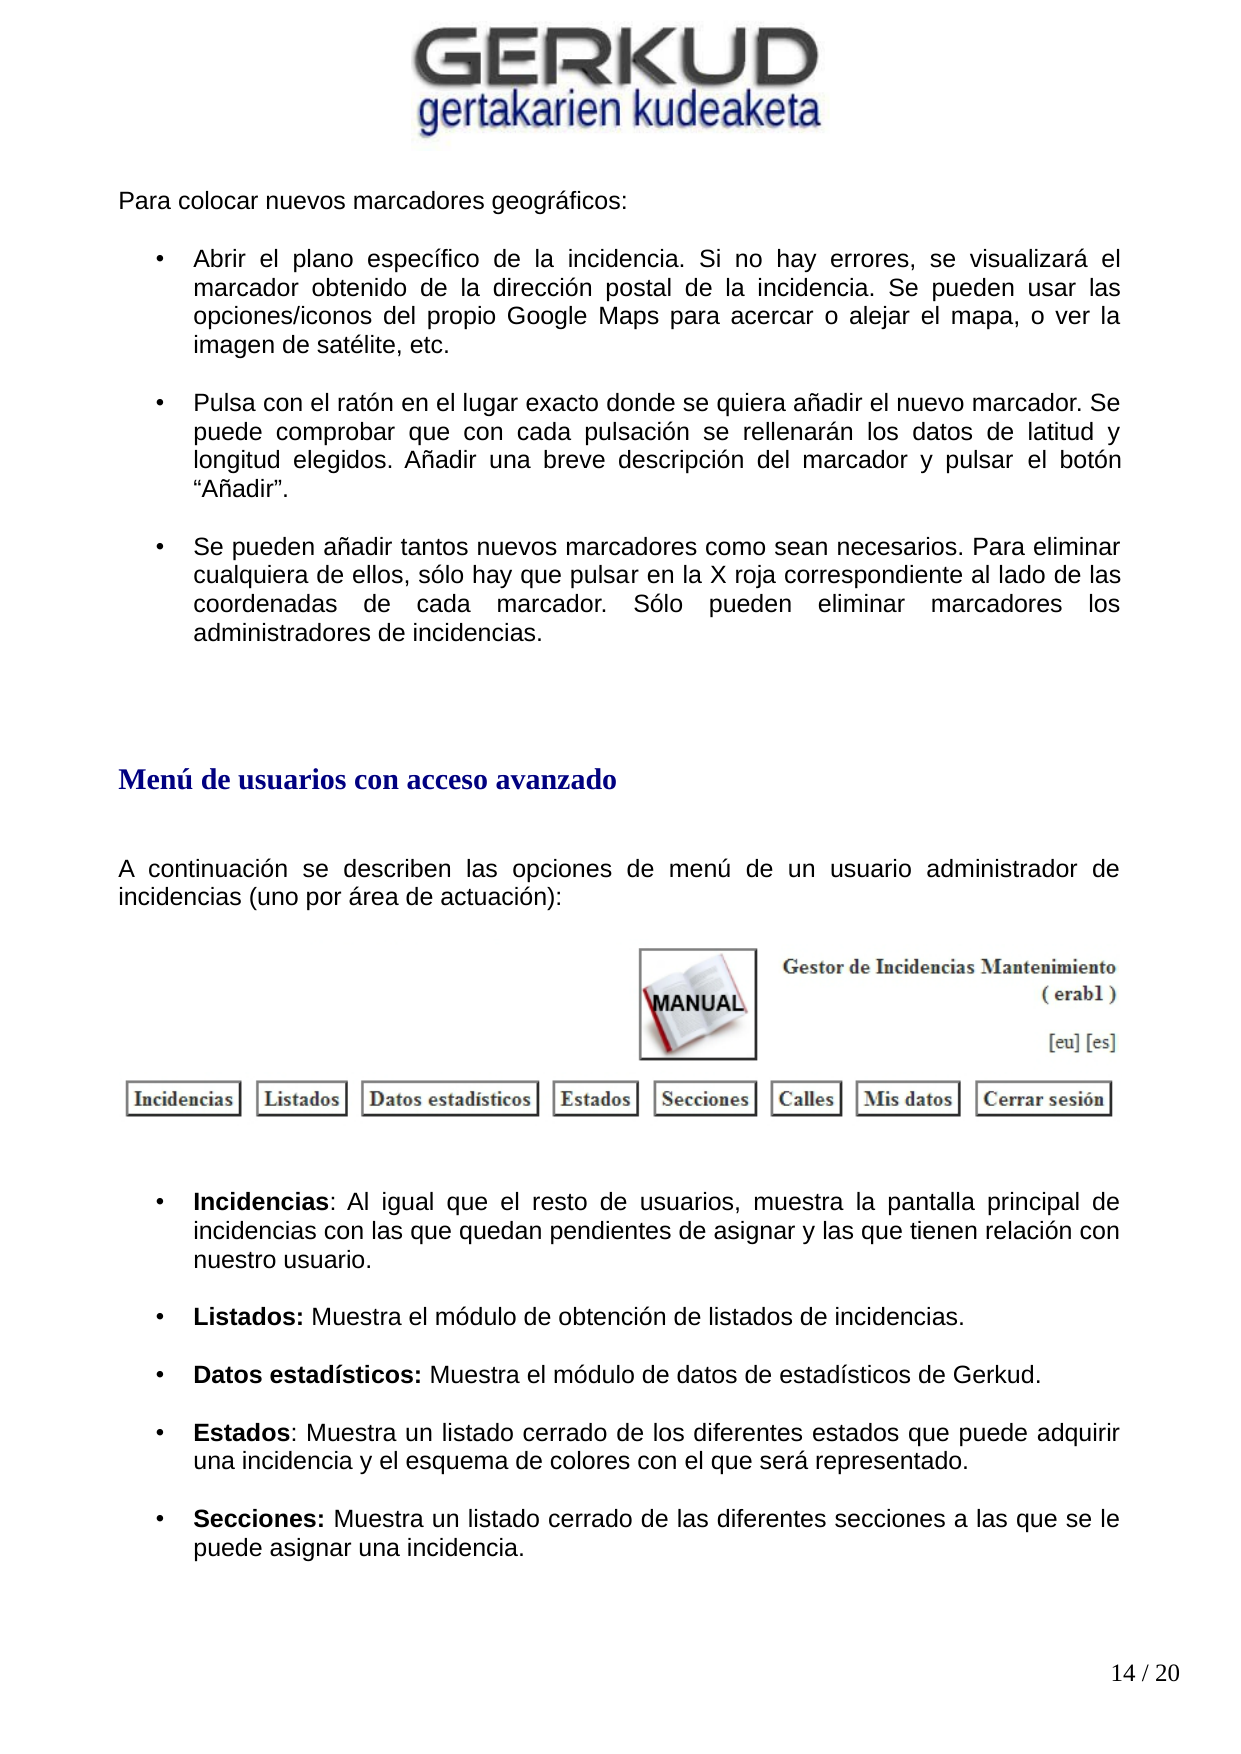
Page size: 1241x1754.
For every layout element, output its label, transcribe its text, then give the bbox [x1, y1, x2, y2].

picture [118, 939, 1123, 1130]
list Incidencias: Al igual que el resto de usuarios, muestra la pantalla principal de incidencias con las que quedan pendientes de asignar y las que tienen relación con nuestro usuario. [156, 1187, 1122, 1273]
list Se pueden añadir tantos nuevos marcadores como sean necesarios. Para eliminar cualquiera de ellos, sólo hay que pulsar en la X roja correspondiente al lado de las coordenadas de cada marcador. Sólo pueden eliminar marcadores los administradores de incidencias. [156, 531, 1122, 647]
picture [410, 11, 830, 151]
text A continuación se describen las opciones de menú de un usuario administrador de incidencias (uno por área de actuación): [118, 853, 1122, 911]
list Estados: Muestra un listado cerrado de los diferentes estados que puede adquirir una incidencia y el esquema de colores con el que será representado. [156, 1417, 1122, 1475]
list Pulsa con el ratón en el lugar exacto donde se quiera añadir el nuevo marcador. Se puede comprobar que con cada pulsación se rellenarán los datos de latitud y longitud elegidos. Añadir una breve descripción del marcador y pulsar el botón “Añadir”. [156, 388, 1122, 503]
list Abrir el plano específico de la incidencia. Si no hay errores, se visualizará el marcador obtenido de la dirección postal de la incidencia. Se pueden usar las opciones/iconos del propio Google Maps para acercar o alejar el mapa, o ver la imagen de satélite, etc. [156, 244, 1122, 359]
text Para colocar nuevos marcadores geográficos: [118, 186, 1122, 215]
list Datos estadísticos: Muestra el módulo de datos de estadísticos de Gerkud. [156, 1360, 1122, 1389]
list Secciones: Muestra un listado cerrado de las diferentes secciones a las que se le puede asignar una incidencia. [156, 1504, 1122, 1561]
list Listados: Muestra el módulo de obtención de listados de incidencias. [156, 1302, 1122, 1331]
subtitle Menú de usuarios con acceso avanzado [118, 762, 1122, 796]
